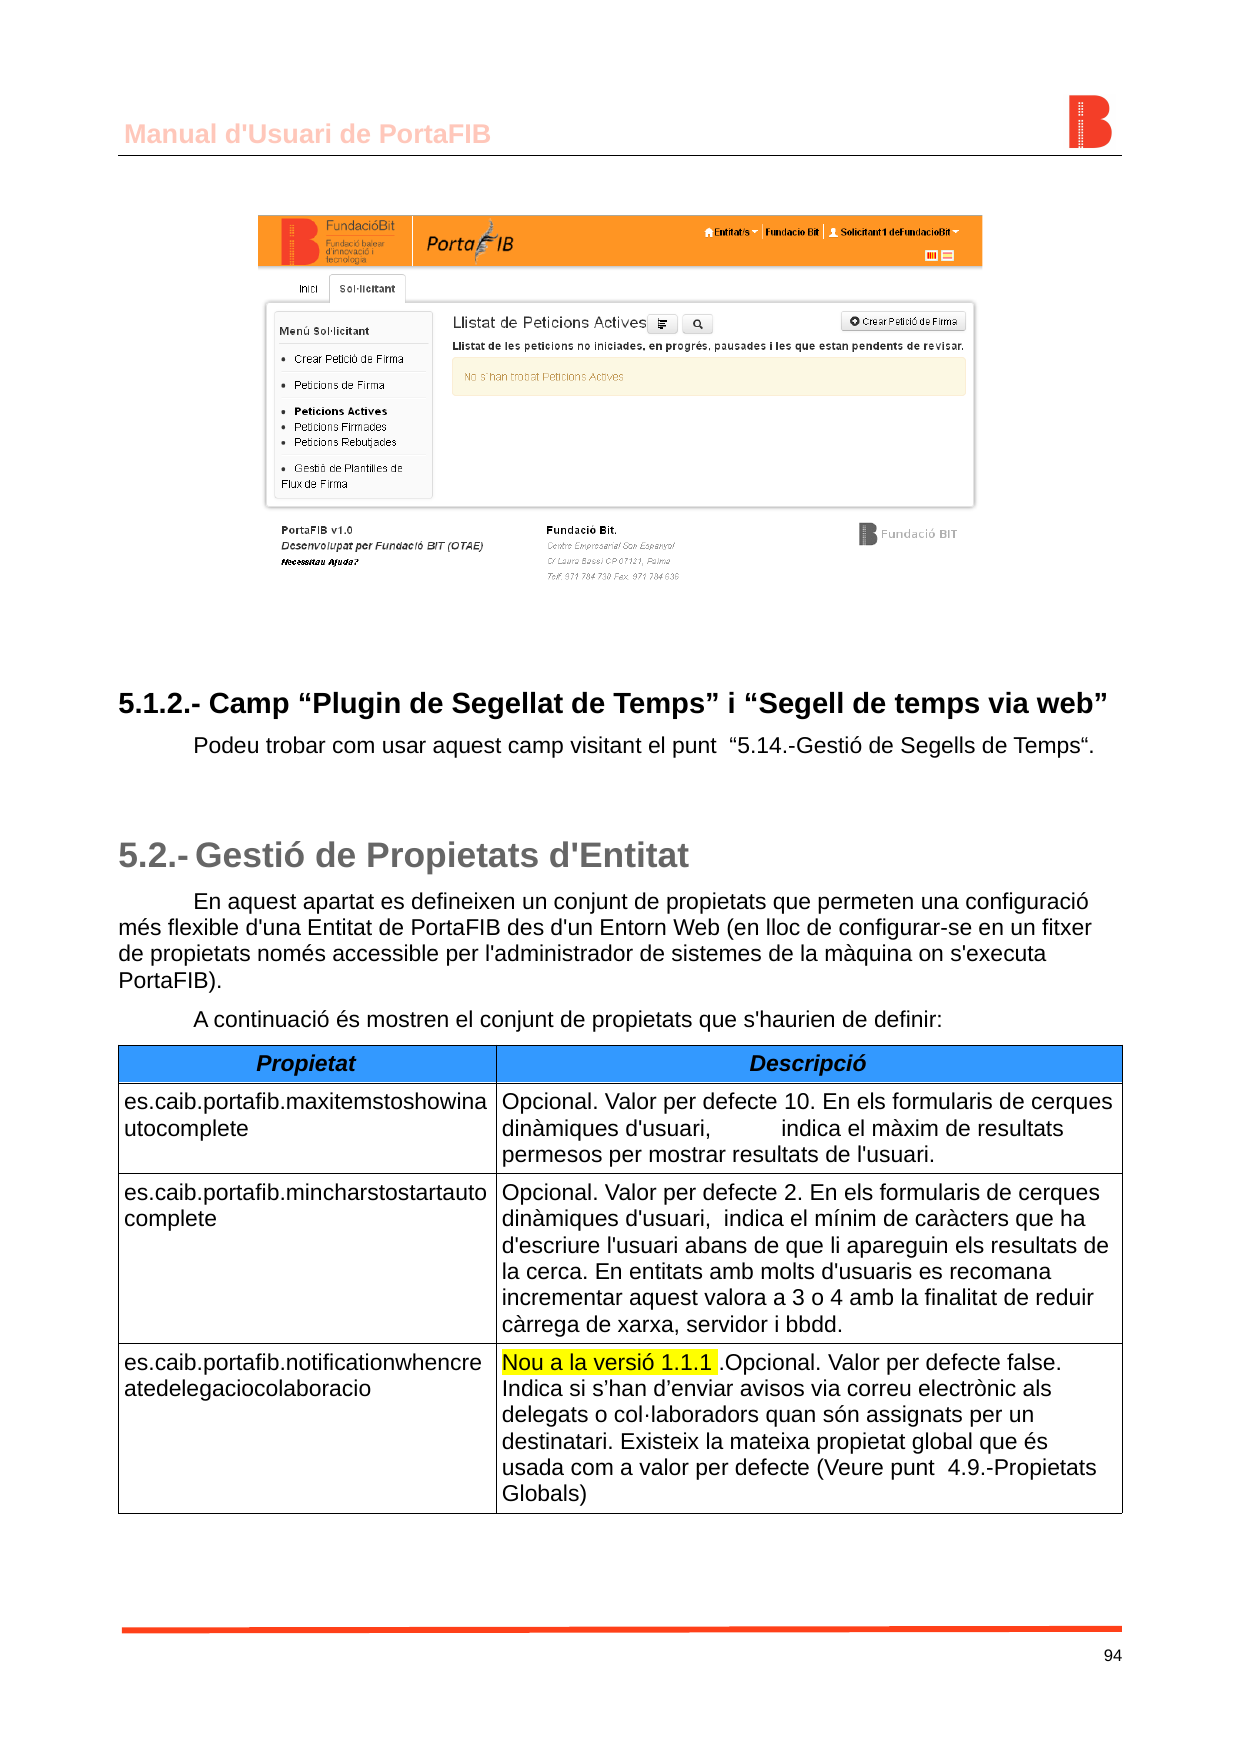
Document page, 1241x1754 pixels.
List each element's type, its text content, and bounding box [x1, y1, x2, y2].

picture [258, 215, 983, 610]
table_cell Opcional. Valor per defecte 10. En els formularis de cerques dinàmiques d'usuari, indica el màxim de resultats permesos per mostrar resultats de l'usuari. [497, 1084, 1122, 1173]
text A continuació és mostren el conjunt de propietats que s'haurien de definir: [118, 1006, 1122, 1032]
table_header Propietat [119, 1046, 496, 1082]
subtitle Gestió de Propietats d'Entitat [118, 834, 1122, 875]
table_cell es.caib.portafib.notificationwhencreatedelegaciocolaboracio [119, 1344, 496, 1512]
table_cell Opcional. Valor per defecte 2. En els formularis de cerques dinàmiques d'usuari, indica el mínim de caràcters que ha d'escriure l'usuari abans de que li apareguin els resultats de la cerca. En entitats amb molts d'usuaris es recomana incrementar aquest valora a 3 o 4 amb la finalitat de reduir càrrega de xarxa, servidor i bbdd. [497, 1174, 1122, 1343]
text En aquest apartat es defineixen un conjunt de propietats que permeten una configuració més flexible d'una Entitat de PortaFIB des d'un Entorn Web (en lloc de configurar-se en un fitxer de propietats només accessible per l'administrador de sistemes de la màquina on s'executa PortaFIB). [118, 888, 1122, 993]
table_cell Nou a la versió 1.1.1 .Opcional. Valor per defecte false. Indica si s’han d’enviar avisos via correu electrònic als delegats o col·laboradors quan són assignats per un destinatari. Existeix la mateixa propietat global que és usada com a valor per defecte (Veure punt 4.9Propietats Globals) [497, 1344, 1122, 1512]
picture [1063, 94, 1117, 150]
table_header Descripció [497, 1046, 1122, 1082]
text Podeu trobar com usar aquest camp visitant el punt “5.14Gestió de Segells de Temps“. [118, 732, 1122, 758]
subtitle Camp “Plugin de Segellat de Temps” i “Segell de temps via web” [118, 686, 1122, 719]
table_cell es.caib.portafib.mincharstostartautocomplete [119, 1174, 496, 1343]
table_cell es.caib.portafib.maxitemstoshowinautocomplete [119, 1084, 496, 1173]
